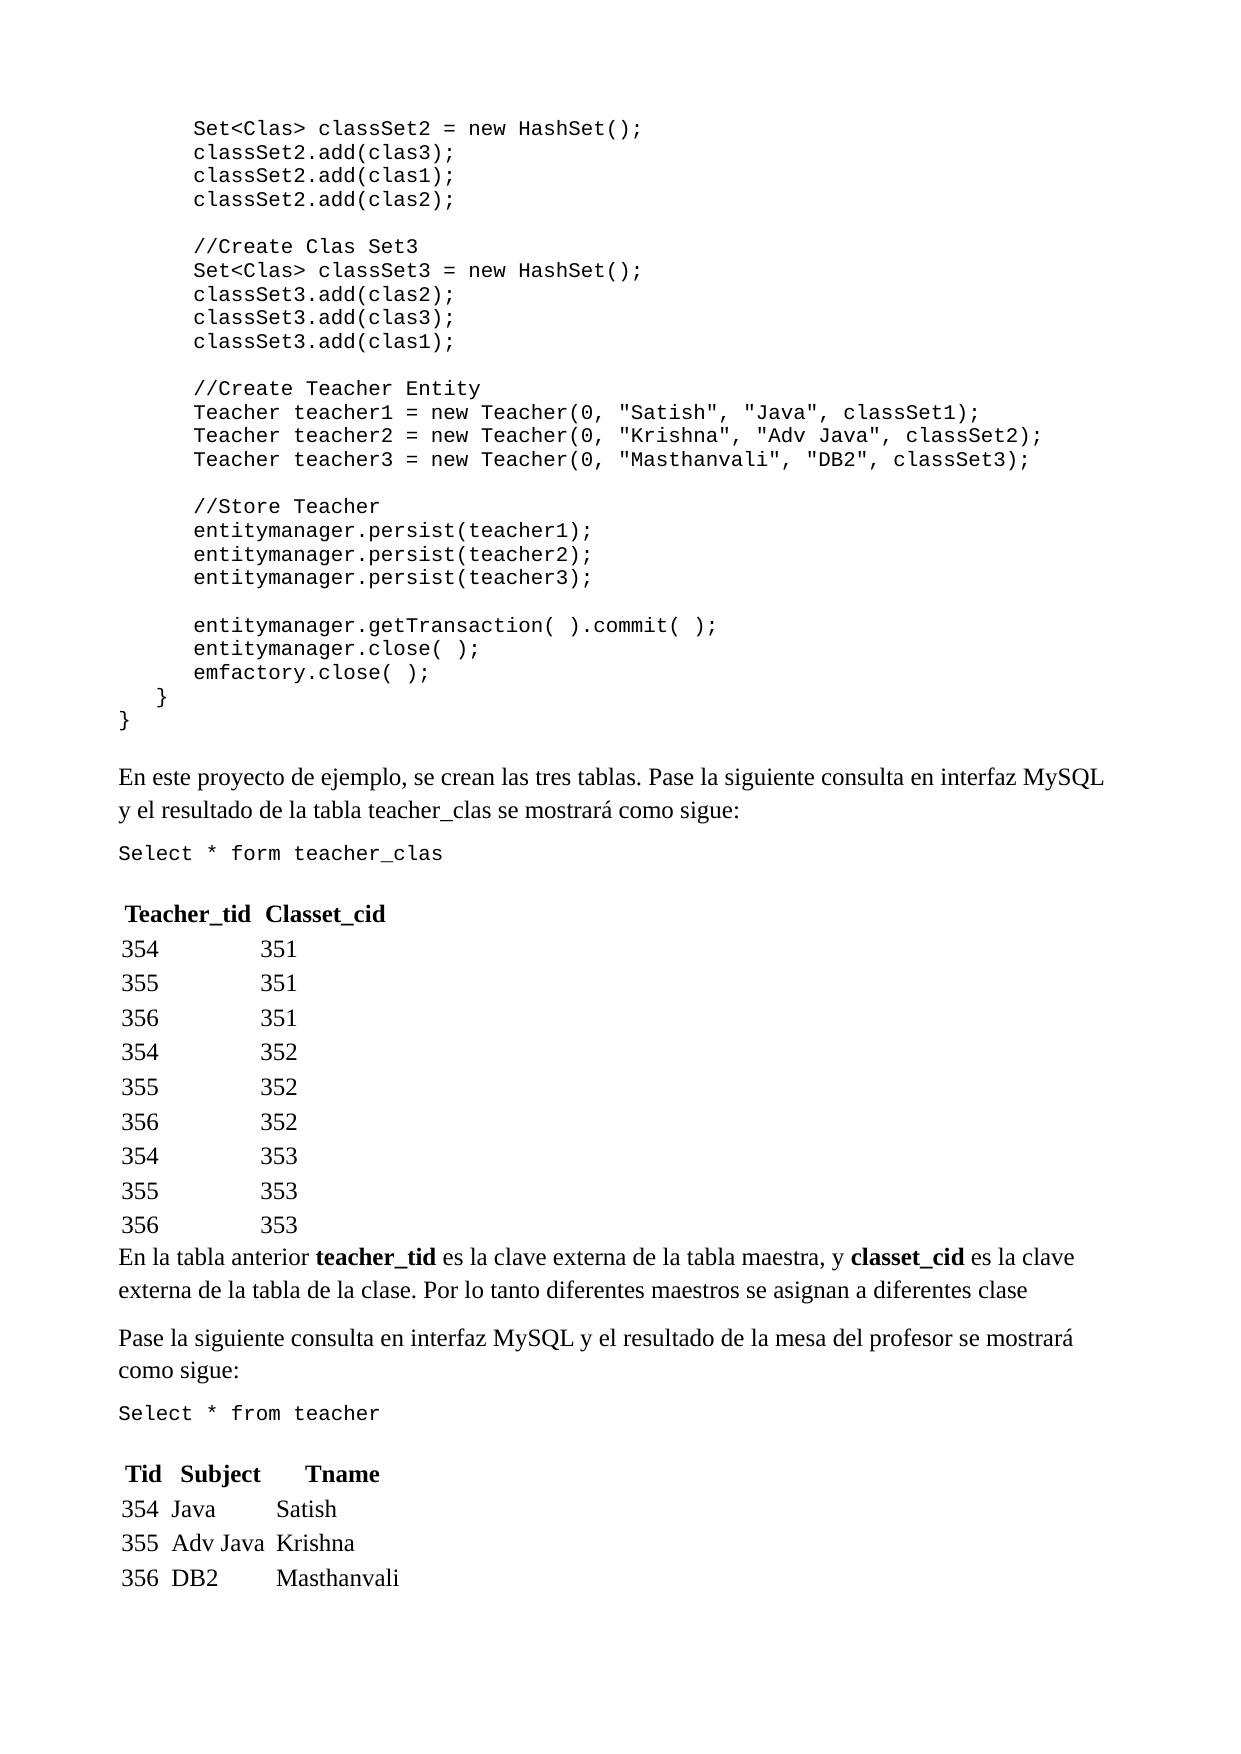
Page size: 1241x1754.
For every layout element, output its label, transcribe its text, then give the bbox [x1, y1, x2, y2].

table_cell 354 [118, 1491, 168, 1526]
text classSet3.add(clas3); [118, 307, 1122, 331]
table_cell 353 [257, 1138, 393, 1173]
table_header Tid [118, 1456, 168, 1491]
table_cell 354 [118, 1035, 257, 1069]
table_header Tname [273, 1456, 411, 1491]
text entitymanager.persist(teacher2); [118, 544, 1122, 567]
text Select * form teacher_clas [118, 843, 1122, 867]
table_cell 352 [257, 1035, 393, 1069]
text Teacher teacher1 = new Teacher(0, "Satish", "Java", classSet1); [118, 402, 1122, 426]
table_cell 355 [118, 1526, 168, 1560]
text Teacher teacher2 = new Teacher(0, "Krishna", "Adv Java", classSet2); [118, 426, 1122, 449]
table_cell 355 [118, 1173, 257, 1207]
text En la tabla anterior teacher_tid es la clave externa de la tabla maestra, y classet_cid es la clave externa de la tabla de la clase. Por lo tanto diferentes maestros se asignan a diferentes clase [118, 1242, 1122, 1304]
table_cell 356 [118, 1208, 257, 1242]
table_cell 356 [118, 1104, 257, 1138]
text Teacher teacher3 = new Teacher(0, "Masthanvali", "DB2", classSet3); [118, 449, 1122, 473]
text entitymanager.persist(teacher3); [118, 567, 1122, 591]
table_cell 351 [257, 931, 393, 965]
text //Store Teacher [118, 496, 1122, 520]
text //Create Teacher Entity [118, 378, 1122, 402]
table_cell 356 [118, 1000, 257, 1034]
text classSet2.add(clas2); [118, 189, 1122, 213]
text } [118, 686, 1122, 709]
text classSet2.add(clas1); [118, 165, 1122, 189]
table_cell 351 [257, 965, 393, 1000]
table_cell Satish [273, 1491, 411, 1526]
table_cell Java [168, 1491, 273, 1526]
table_cell DB2 [168, 1560, 273, 1595]
text } [118, 709, 1122, 733]
text Set<Clas> classSet3 = new HashSet(); [118, 260, 1122, 284]
table_cell 353 [257, 1208, 393, 1242]
table_header Subject [168, 1456, 273, 1491]
table_cell 352 [257, 1104, 393, 1138]
table_cell 351 [257, 1000, 393, 1034]
text //Create Clas Set3 [118, 236, 1122, 260]
table_cell Masthanvali [273, 1560, 411, 1595]
text Select * from teacher [118, 1403, 1122, 1427]
text entitymanager.getTransaction( ).commit( ); [118, 615, 1122, 638]
table_header Classet_cid [257, 896, 393, 931]
text Set<Clas> classSet2 = new HashSet(); [118, 118, 1122, 142]
table_header Teacher_tid [118, 896, 257, 931]
table_cell 354 [118, 1138, 257, 1173]
text classSet3.add(clas1); [118, 331, 1122, 354]
text entitymanager.close( ); [118, 638, 1122, 662]
table_cell Krishna [273, 1526, 411, 1560]
text En este proyecto de ejemplo, se crean las tres tablas. Pase la siguiente consulta en interfaz MySQL y el resultado de la tabla teacher_clas se mostrará como sigue: [118, 762, 1122, 824]
text emfactory.close( ); [118, 662, 1122, 686]
table_cell 356 [118, 1560, 168, 1595]
table_cell 352 [257, 1069, 393, 1104]
table_cell 353 [257, 1173, 393, 1207]
table_cell 354 [118, 931, 257, 965]
text classSet3.add(clas2); [118, 284, 1122, 307]
text Pase la siguiente consulta en interfaz MySQL y el resultado de la mesa del profesor se mostrará como sigue: [118, 1323, 1122, 1384]
text entitymanager.persist(teacher1); [118, 520, 1122, 544]
table_cell Adv Java [168, 1526, 273, 1560]
table_cell 355 [118, 1069, 257, 1104]
text classSet2.add(clas3); [118, 142, 1122, 165]
table_cell 355 [118, 965, 257, 1000]
